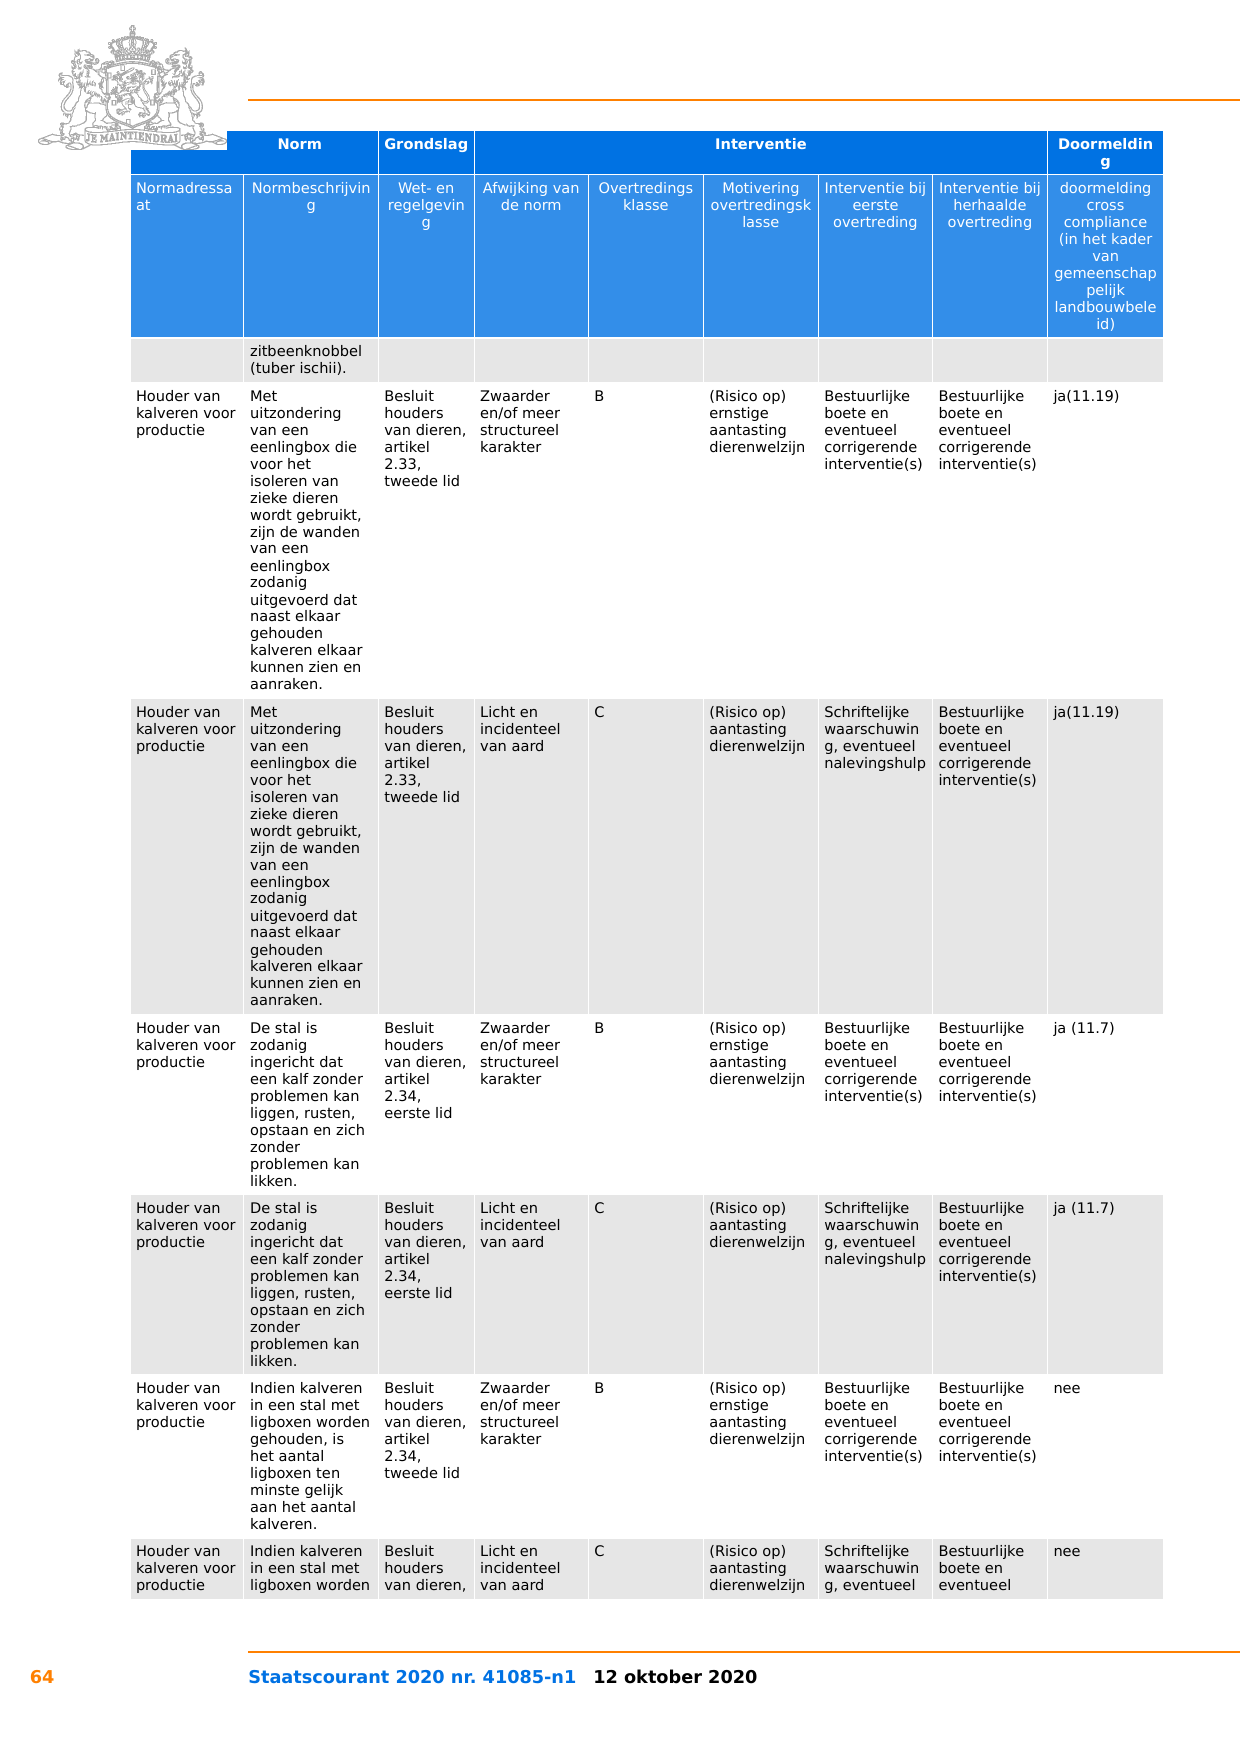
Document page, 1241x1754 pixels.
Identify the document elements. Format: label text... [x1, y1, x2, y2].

table_cell ja(11.19) [1048, 383, 1163, 698]
table_cell Houder van kalveren voor productie [131, 1195, 243, 1374]
table_cell B [589, 383, 703, 698]
table_cell Bestuurlijke boete en eventueel corrigerende interventie(s) [819, 1375, 932, 1538]
table_cell Licht en incidenteel van aard [475, 699, 588, 1014]
table_cell [1048, 339, 1163, 382]
table_cell Normbeschrijving [244, 175, 378, 337]
table_cell (Risico op) ernstige aantasting dierenwelzijn [704, 1375, 818, 1538]
table_cell Wet- en regelgeving [379, 175, 474, 337]
picture [38, 25, 227, 150]
table_cell Bestuurlijke boete en eventueel [933, 1539, 1047, 1599]
table_cell Bestuurlijke boete en eventueel corrigerende interventie(s) [933, 1195, 1047, 1374]
table_cell Indien kalveren in een stal met ligboxen worden gehouden, is het aantal ligboxen ten minste gelijk aan het aantal kalveren. [244, 1375, 378, 1538]
table_cell Schriftelijke waarschuwing, eventueel nalevingshulp [819, 1195, 932, 1374]
table_cell Zwaarder en/of meer structureel karakter [475, 383, 588, 698]
table_cell Licht en incidenteel van aard [475, 1539, 588, 1599]
table_cell B [589, 1375, 703, 1538]
table_cell Indien kalveren in een stal met ligboxen worden [244, 1539, 378, 1599]
table_cell Licht en incidenteel van aard [475, 1195, 588, 1374]
table_cell Met uitzondering van een eenlingbox die voor het isoleren van zieke dieren wordt gebruikt, zijn de wanden van een eenlingbox zodanig uitgevoerd dat naast elkaar gehouden kalveren elkaar kunnen zien en aanraken. [244, 383, 378, 698]
table_cell Bestuurlijke boete en eventueel corrigerende interventie(s) [933, 383, 1047, 698]
table_cell Zwaarder en/of meer structureel karakter [475, 1015, 588, 1194]
table_cell B [589, 1015, 703, 1194]
table_cell Besluit houders van dieren, [379, 1539, 474, 1599]
table_header Doormelding [1048, 131, 1163, 174]
table_cell zitbeenknobbel (tuber ischii). [244, 339, 378, 382]
table_cell Met uitzondering van een eenlingbox die voor het isoleren van zieke dieren wordt gebruikt, zijn de wanden van een eenlingbox zodanig uitgevoerd dat naast elkaar gehouden kalveren elkaar kunnen zien en aanraken. [244, 699, 378, 1014]
table_cell Interventie bij eerste overtreding [819, 175, 932, 337]
table_cell Normadressaat [131, 175, 243, 337]
table_header Grondslag [379, 131, 474, 174]
table_cell Besluit houders van dieren, artikel 2.34, eerste lid [379, 1195, 474, 1374]
table_cell Bestuurlijke boete en eventueel corrigerende interventie(s) [819, 1015, 932, 1194]
table_cell (Risico op) ernstige aantasting dierenwelzijn [704, 1015, 818, 1194]
table_cell Overtredingsklasse [589, 175, 703, 337]
table_cell Bestuurlijke boete en eventueel corrigerende interventie(s) [933, 699, 1047, 1014]
table_cell nee [1048, 1375, 1163, 1538]
table_cell Besluit houders van dieren, artikel 2.34, tweede lid [379, 1375, 474, 1538]
table_cell C [589, 1195, 703, 1374]
table_cell Schriftelijke waarschuwing, eventueel [819, 1539, 932, 1599]
table_cell Bestuurlijke boete en eventueel corrigerende interventie(s) [933, 1375, 1047, 1538]
table_cell Besluit houders van dieren, artikel 2.34, eerste lid [379, 1015, 474, 1194]
table_cell C [589, 1539, 703, 1599]
table_cell Houder van kalveren voor productie [131, 1539, 243, 1599]
table_cell Houder van kalveren voor productie [131, 1015, 243, 1194]
table_cell (Risico op) aantasting dierenwelzijn [704, 699, 818, 1014]
table_cell ja (11.7) [1048, 1015, 1163, 1194]
table_cell nee [1048, 1539, 1163, 1599]
table_cell Interventie bij herhaalde overtreding [933, 175, 1047, 337]
table_cell (Risico op) aantasting dierenwelzijn [704, 1195, 818, 1374]
table_cell Houder van kalveren voor productie [131, 699, 243, 1014]
table_cell C [589, 699, 703, 1014]
table_cell Besluit houders van dieren, artikel 2.33, tweede lid [379, 383, 474, 698]
table_cell Houder van kalveren voor productie [131, 383, 243, 698]
table_cell ja(11.19) [1048, 699, 1163, 1014]
table_cell [589, 339, 703, 382]
table_cell (Risico op) ernstige aantasting dierenwelzijn [704, 383, 818, 698]
table_cell Bestuurlijke boete en eventueel corrigerende interventie(s) [933, 1015, 1047, 1194]
table_cell [704, 339, 818, 382]
table_cell Bestuurlijke boete en eventueel corrigerende interventie(s) [819, 383, 932, 698]
table_cell (Risico op) aantasting dierenwelzijn [704, 1539, 818, 1599]
table_cell [933, 339, 1047, 382]
table_header Interventie [475, 131, 1047, 174]
table_cell Schriftelijke waarschuwing, eventueel nalevingshulp [819, 699, 932, 1014]
table_cell Motivering overtredingsklasse [704, 175, 818, 337]
table_cell Besluit houders van dieren, artikel 2.33, tweede lid [379, 699, 474, 1014]
table_cell doormelding cross compliance (in het kader van gemeenschappelijk landbouwbeleid) [1048, 175, 1163, 337]
table_cell [819, 339, 932, 382]
table_cell [475, 339, 588, 382]
table_cell [131, 339, 243, 382]
table_cell ja (11.7) [1048, 1195, 1163, 1374]
table_cell [379, 339, 474, 382]
table_cell De stal is zodanig ingericht dat een kalf zonder problemen kan liggen, rusten, opstaan en zich zonder problemen kan likken. [244, 1015, 378, 1194]
table_cell Afwijking van de norm [475, 175, 588, 337]
table_cell De stal is zodanig ingericht dat een kalf zonder problemen kan liggen, rusten, opstaan en zich zonder problemen kan likken. [244, 1195, 378, 1374]
table_header Norm [131, 131, 378, 174]
table_cell Zwaarder en/of meer structureel karakter [475, 1375, 588, 1538]
table_cell Houder van kalveren voor productie [131, 1375, 243, 1538]
